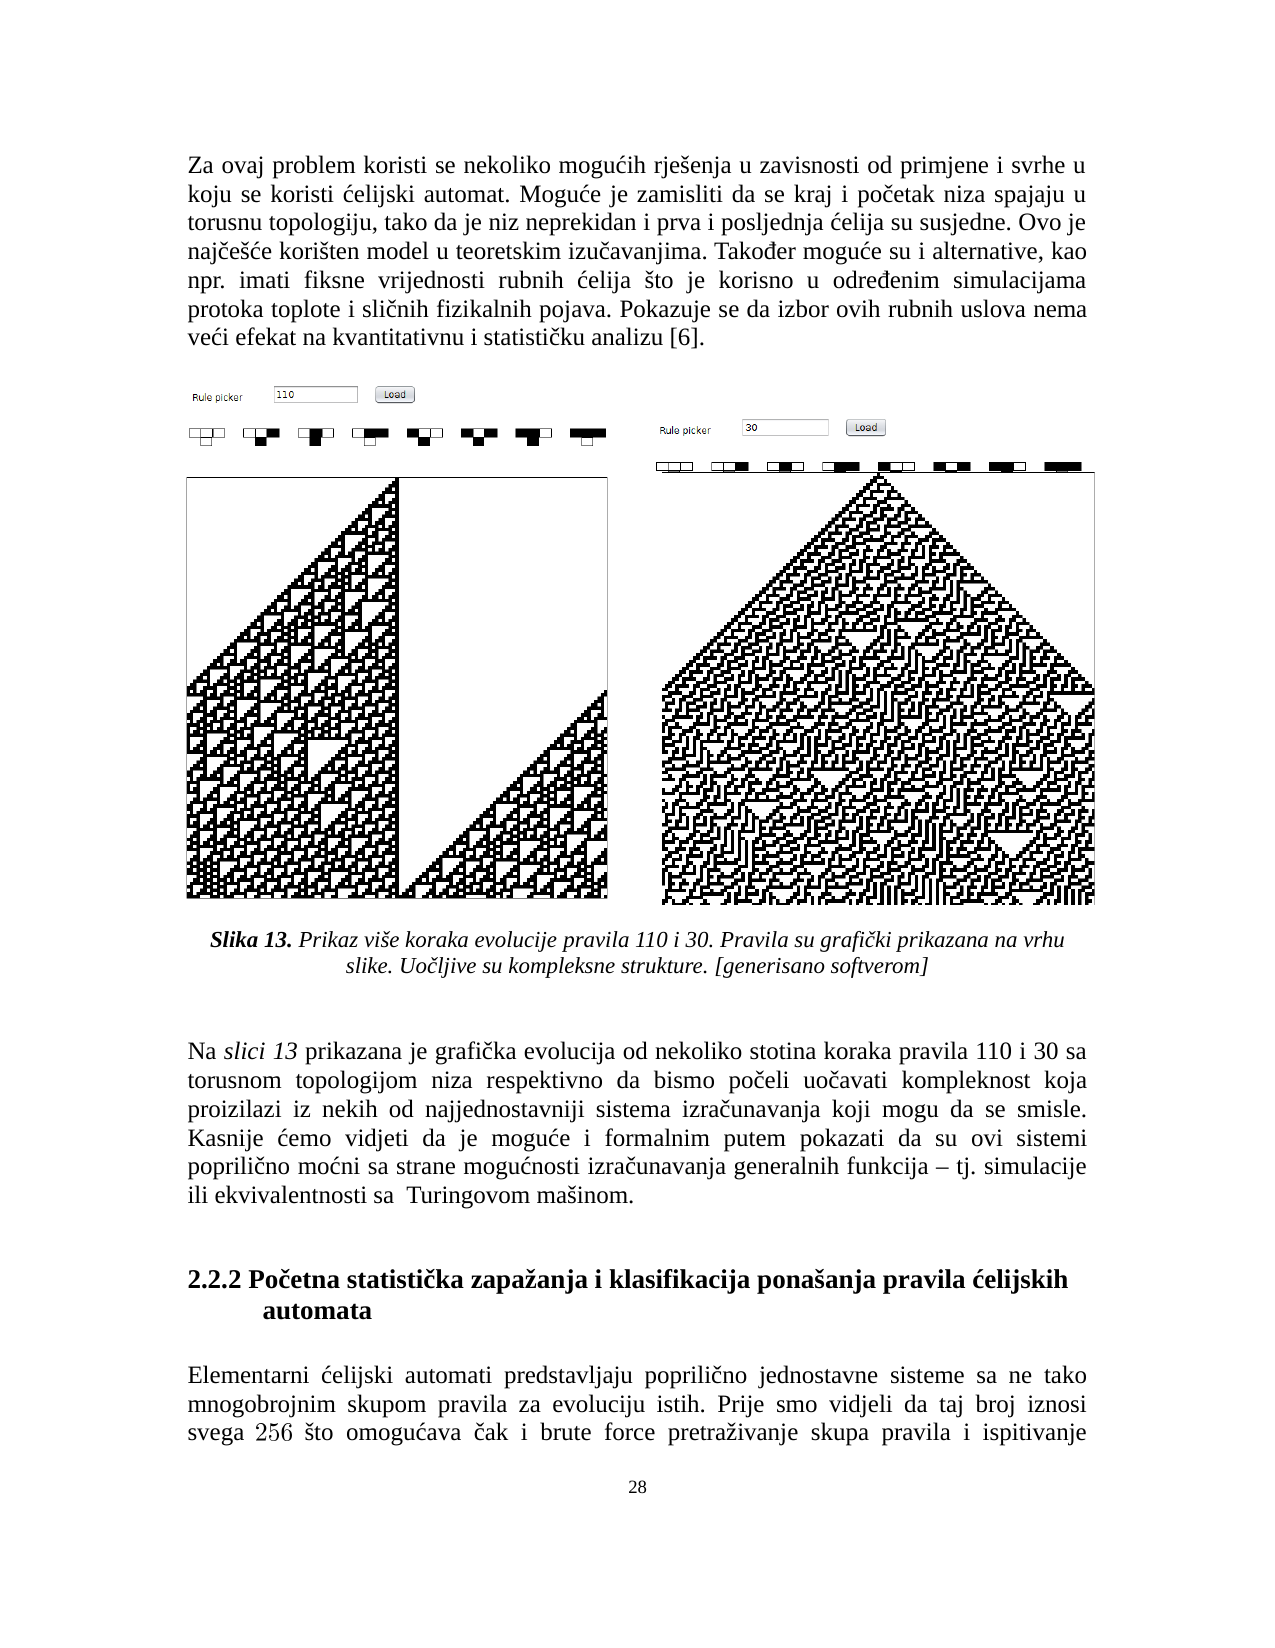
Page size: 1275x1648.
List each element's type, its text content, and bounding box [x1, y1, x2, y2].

picture [182, 380, 611, 462]
text Elementarni ćelijski automati predstavljaju poprilično jednostavne sisteme sa ne tako mnogobrojnim skupom pravila za evoluciju istih. Prije smo vidjeli da taj broj iznosi svega što omogućava čak i brute force pretraživanje skupa pravila i ispitivanje [187, 1360, 1088, 1446]
picture [649, 408, 1095, 905]
text Za ovaj problem koristi se nekoliko mogućih rješenja u zavisnosti od primjene i svrhe u koju se koristi ćelijski automat. Moguće je zamisliti da se kraj i početak niza spajaju u torusnu topologiju, tako da je niz neprekidan i prva i posljednja ćelija su susjedne. Ovo je najčešće korišten model u teoretskim izučavanjima. Također moguće su i alternative, kao npr. imati fiksne vrijednosti rubnih ćelija što je korisno u određenim simulacijama protoka toplote i sličnih fizikalnih pojava. Pokazuje se da izbor ovih rubnih uslova nema veći efekat na kvantitativnu i statističku analizu [6]. [187, 150, 1088, 351]
picture [186, 477, 608, 899]
text Slika 13. Prikaz više koraka evolucije pravila 110 i 30. Pravila su grafički prikazana na vrhu slike. Uočljive su kompleksne strukture. [generisano softverom] [187, 926, 1087, 979]
picture [256, 1423, 292, 1441]
subtitle 2.2.2 Početna statistička zapažanja i klasifikacija ponašanja pravila ćelijskih automata [187, 1263, 1088, 1325]
text Na slici 13 prikazana je grafička evolucija od nekoliko stotina koraka pravila 110 i 30 sa torusnom topologijom niza respektivno da bismo počeli uočavati kompleknost koja proizilazi iz nekih od najjednostavniji sistema izračunavanja koji mogu da se smisle. Kasnije ćemo vidjeti da je moguće i formalnim putem pokazati da su ovi sistemi poprilično moćni sa strane mogućnosti izračunavanja generalnih funkcija – tj. simulacije ili ekvivalentnosti sa Turingovom mašinom. [187, 1036, 1088, 1209]
